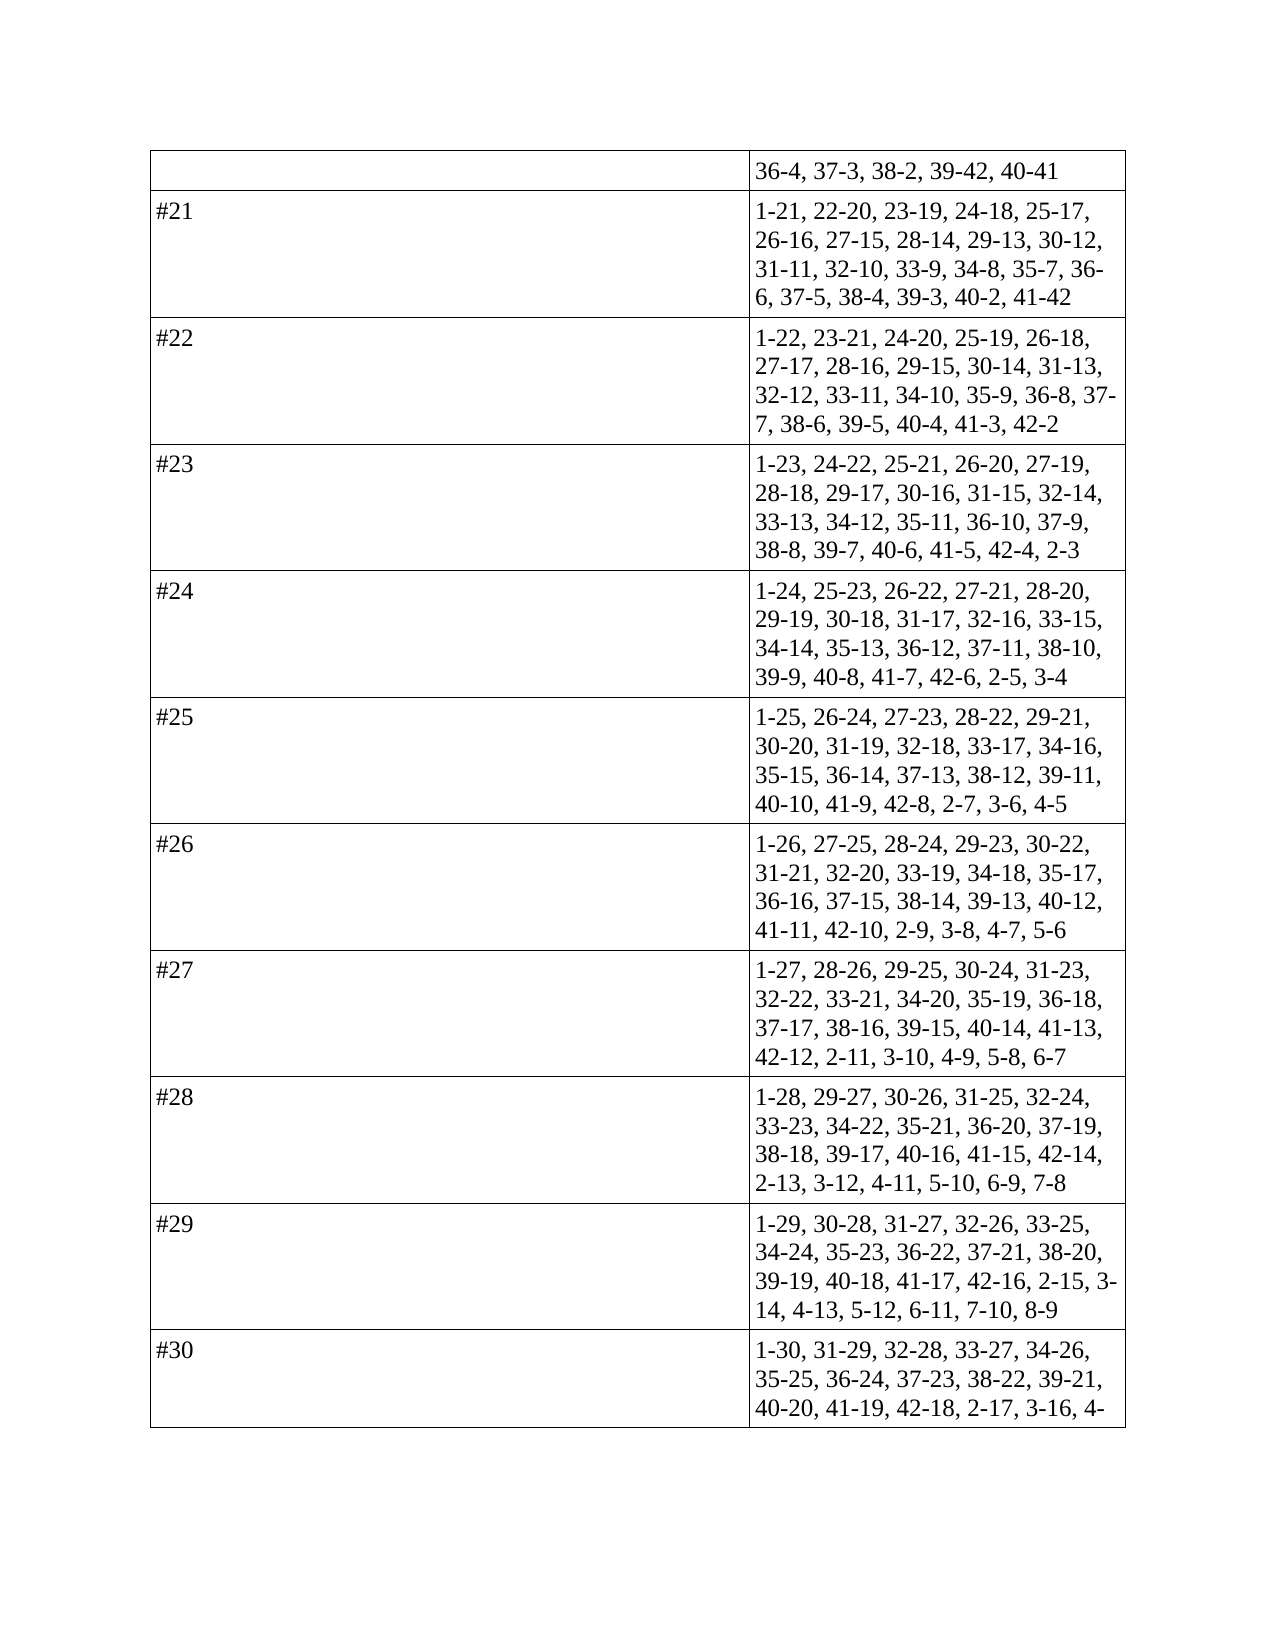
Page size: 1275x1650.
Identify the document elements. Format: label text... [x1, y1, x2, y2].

table_cell #28 [151, 1077, 749, 1203]
table_cell #27 [151, 951, 749, 1076]
table_cell #26 [151, 824, 749, 950]
table_cell 1-27, 28-26, 29-25, 30-24, 31-23, 32-22, 33-21, 34-20, 35-19, 36-18, 37-17, 38-16, 39-15, 40-14, 41-13, 42-12, 2-11, 3-10, 4-9, 5-8, 6-7 [750, 951, 1125, 1076]
table_cell #21 [151, 191, 749, 317]
table_cell #30 [151, 1330, 749, 1427]
table_cell #25 [151, 698, 749, 823]
table_cell 1-25, 26-24, 27-23, 28-22, 29-21, 30-20, 31-19, 32-18, 33-17, 34-16, 35-15, 36-14, 37-13, 38-12, 39-11, 40-10, 41-9, 42-8, 2-7, 3-6, 4-5 [750, 698, 1125, 823]
table_cell 1-24, 25-23, 26-22, 27-21, 28-20, 29-19, 30-18, 31-17, 32-16, 33-15, 34-14, 35-13, 36-12, 37-11, 38-10, 39-9, 40-8, 41-7, 42-6, 2-5, 3-4 [750, 571, 1125, 697]
table_cell #23 [151, 445, 749, 570]
table_cell 1-30, 31-29, 32-28, 33-27, 34-26, 35-25, 36-24, 37-23, 38-22, 39-21, 40-20, 41-19, 42-18, 2-17, 3-16, 4- [750, 1330, 1125, 1427]
table_cell 1-28, 29-27, 30-26, 31-25, 32-24, 33-23, 34-22, 35-21, 36-20, 37-19, 38-18, 39-17, 40-16, 41-15, 42-14, 2-13, 3-12, 4-11, 5-10, 6-9, 7-8 [750, 1077, 1125, 1203]
table_cell 1-26, 27-25, 28-24, 29-23, 30-22, 31-21, 32-20, 33-19, 34-18, 35-17, 36-16, 37-15, 38-14, 39-13, 40-12, 41-11, 42-10, 2-9, 3-8, 4-7, 5-6 [750, 824, 1125, 950]
table_cell 36-4, 37-3, 38-2, 39-42, 40-41 [750, 151, 1125, 190]
table_cell 1-21, 22-20, 23-19, 24-18, 25-17, 26-16, 27-15, 28-14, 29-13, 30-12, 31-11, 32-10, 33-9, 34-8, 35-7, 36-6, 37-5, 38-4, 39-3, 40-2, 41-42 [750, 191, 1125, 317]
table_cell 1-29, 30-28, 31-27, 32-26, 33-25, 34-24, 35-23, 36-22, 37-21, 38-20, 39-19, 40-18, 41-17, 42-16, 2-15, 3-14, 4-13, 5-12, 6-11, 7-10, 8-9 [750, 1204, 1125, 1329]
table_cell #22 [151, 318, 749, 443]
table_cell 1-22, 23-21, 24-20, 25-19, 26-18, 27-17, 28-16, 29-15, 30-14, 31-13, 32-12, 33-11, 34-10, 35-9, 36-8, 37-7, 38-6, 39-5, 40-4, 41-3, 42-2 [750, 318, 1125, 443]
table_cell #29 [151, 1204, 749, 1329]
table_cell [151, 151, 749, 190]
table_cell #24 [151, 571, 749, 697]
table_cell 1-23, 24-22, 25-21, 26-20, 27-19, 28-18, 29-17, 30-16, 31-15, 32-14, 33-13, 34-12, 35-11, 36-10, 37-9, 38-8, 39-7, 40-6, 41-5, 42-4, 2-3 [750, 445, 1125, 570]
